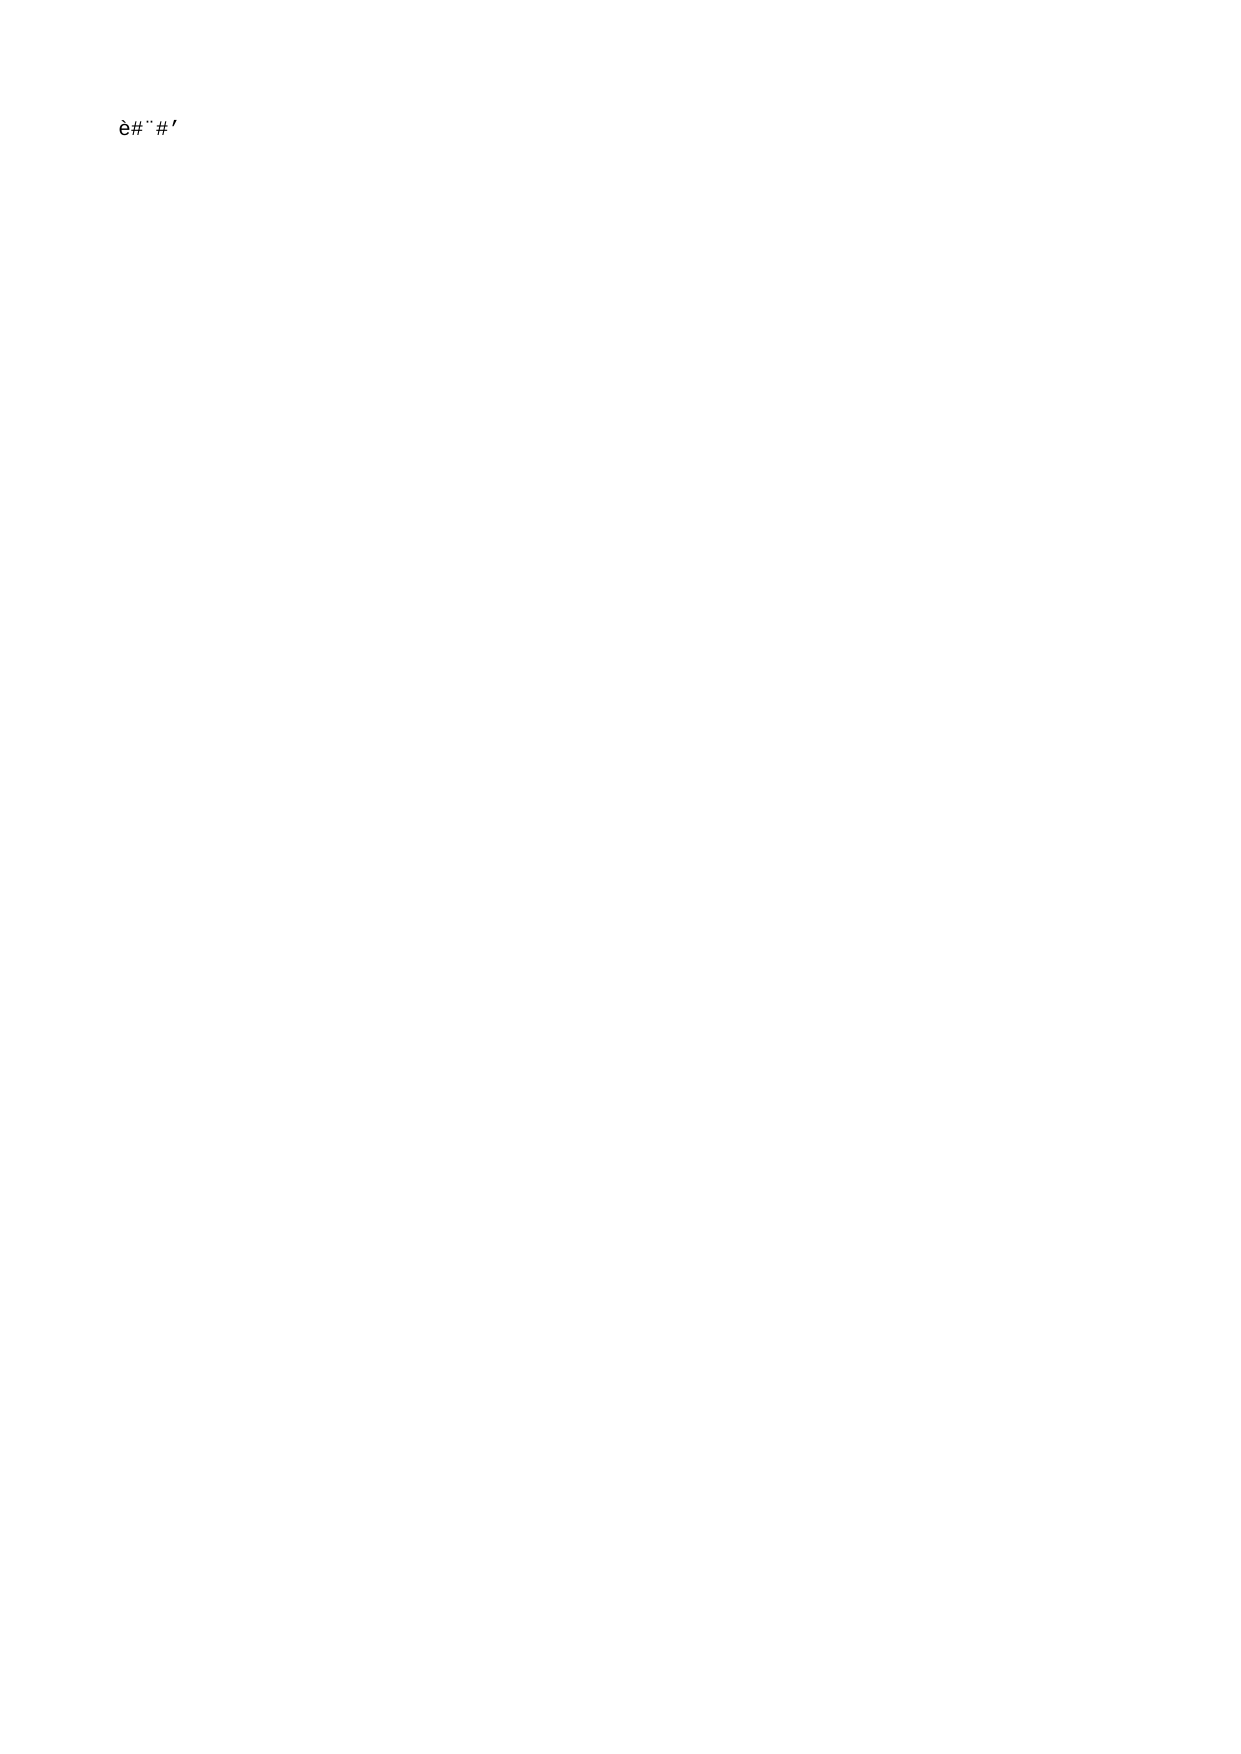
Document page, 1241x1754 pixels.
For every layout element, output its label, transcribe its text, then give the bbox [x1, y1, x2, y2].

text è#¨#’ [118, 118, 1122, 142]
